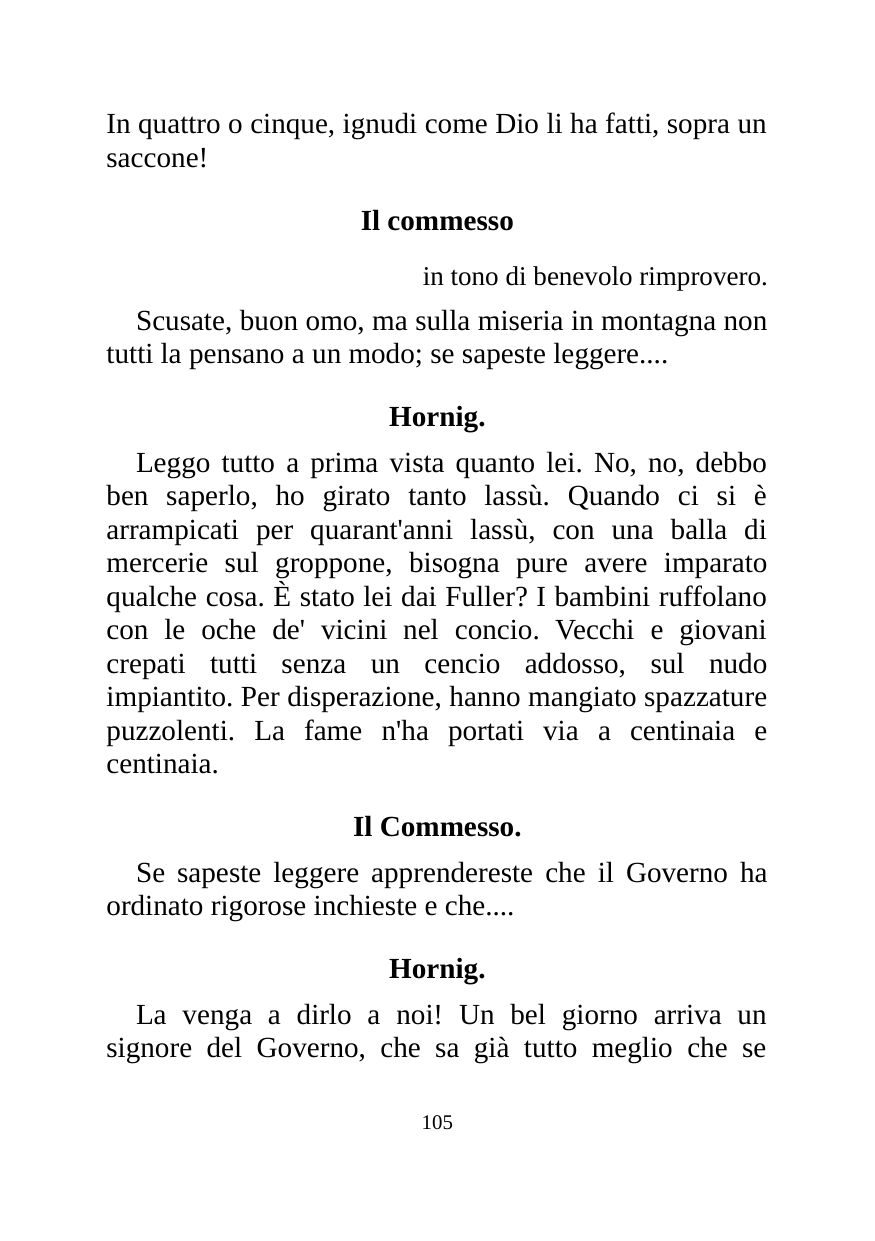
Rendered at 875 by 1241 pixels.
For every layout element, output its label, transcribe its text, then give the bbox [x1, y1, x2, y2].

text in tono di benevolo rimprovero. [402, 260, 768, 291]
text La venga a dirlo a noi! Un bel giorno arriva un signore del Governo, che sa già tutto meglio che se [106, 997, 768, 1064]
text Se sapeste leggere apprendereste che il Governo ha ordinato rigorose inchieste e che.... [106, 855, 768, 922]
text In quattro o cinque, ignudi come Dio li ha fatti, sopra un saccone! [106, 106, 768, 173]
text Il Commesso. [106, 809, 768, 843]
text Il commesso [106, 203, 768, 236]
text Scusate, buon omo, ma sulla miseria in montagna non tutti la pensano a un modo; se sapeste leggere.... [106, 303, 768, 370]
text Hornig. [106, 951, 768, 985]
text Hornig. [106, 399, 768, 433]
text Leggo tutto a prima vista quanto lei. No, no, debbo ben saperlo, ho girato tanto lassù. Quando ci si è arrampicati per quarant'anni lassù, con una balla di mercerie sul groppone, bisogna pure avere imparato qualche cosa. È stato lei dai Fuller? I bambini ruffolano con le oche de' vicini nel concio. Vecchi e giovani crepati tutti senza un cencio addosso, sul nudo impiantito. Per disperazione, hanno mangiato spazzature puzzolenti. La fame n'ha portati via a centinaia e centinaia. [106, 445, 768, 780]
